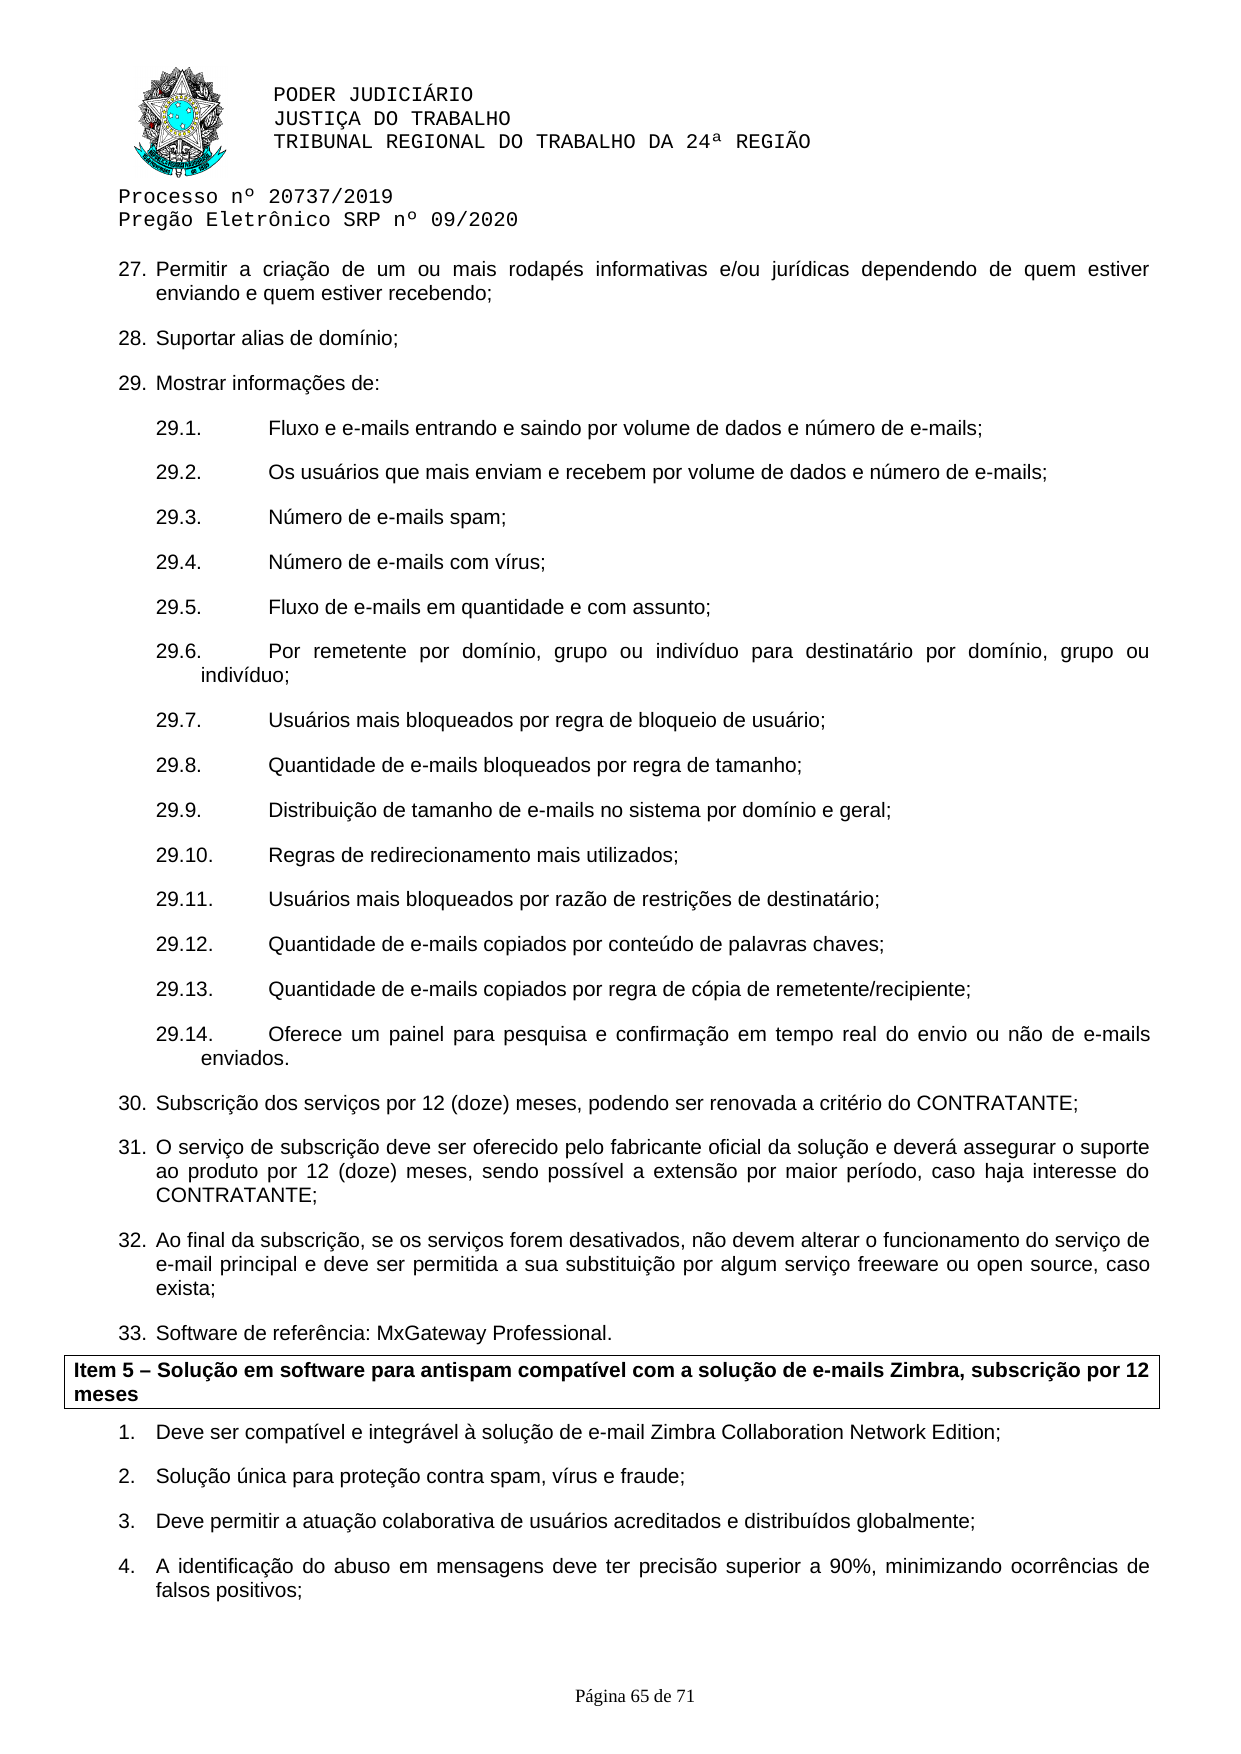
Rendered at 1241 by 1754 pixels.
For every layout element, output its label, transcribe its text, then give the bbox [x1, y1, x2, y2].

list Deve permitir a atuação colaborativa de usuários acreditados e distribuídos globalmente; [118, 1509, 1152, 1533]
list Fluxo e e-mails entrando e saindo por volume de dados e número de e-mails; [156, 415, 1152, 439]
list Permitir a criação de um ou mais rodapés informativas e/ou jurídicas dependendo de quem estiver enviando e quem estiver recebendo; [118, 257, 1152, 305]
text Item 5 – Solução em software para antispam compatível com a solução de e-mails Zimbra, subscrição por 12 meses [65, 1356, 1159, 1408]
list Número de e-mails com vírus; [156, 550, 1152, 574]
list Quantidade de e-mails copiados por conteúdo de palavras chaves; [156, 932, 1152, 956]
list A identificação do abuso em mensagens deve ter precisão superior a 90%, minimizando ocorrências de falsos positivos; [118, 1554, 1152, 1602]
list Mostrar informações de: [118, 371, 1152, 394]
list Suportar alias de domínio; [118, 326, 1152, 350]
list Os usuários que mais enviam e recebem por volume de dados e número de e-mails; [156, 460, 1152, 484]
list Software de referência: MxGateway Professional. [118, 1321, 1152, 1344]
list Distribuição de tamanho de e-mails no sistema por domínio e geral; [156, 798, 1152, 822]
list Por remetente por domínio, grupo ou indivíduo para destinatário por domínio, grupo ou indivíduo; [156, 639, 1152, 687]
list Ao final da subscrição, se os serviços forem desativados, não devem alterar o funcionamento do serviço de e-mail principal e deve ser permitida a sua substituição por algum serviço freeware ou open source, caso exista; [118, 1228, 1152, 1300]
list Usuários mais bloqueados por regra de bloqueio de usuário; [156, 708, 1152, 732]
list Quantidade de e-mails bloqueados por regra de tamanho; [156, 753, 1152, 777]
list Subscrição dos serviços por 12 (doze) meses, podendo ser renovada a critério do CONTRATANTE; [118, 1090, 1152, 1114]
list Usuários mais bloqueados por razão de restrições de destinatário; [156, 887, 1152, 911]
list Número de e-mails spam; [156, 505, 1152, 529]
list Fluxo de e-mails em quantidade e com assunto; [156, 594, 1152, 618]
list Deve ser compatível e integrável à solução de e-mail Zimbra Collaboration Network Edition; [118, 1419, 1152, 1443]
list Quantidade de e-mails copiados por regra de cópia de remetente/recipiente; [156, 977, 1152, 1001]
list O serviço de subscrição deve ser oferecido pelo fabricante oficial da solução e deverá assegurar o suporte ao produto por 12 (doze) meses, sendo possível a extensão por maior período, caso haja interesse do CONTRATANTE; [118, 1135, 1152, 1207]
list Solução única para proteção contra spam, vírus e fraude; [118, 1464, 1152, 1488]
list Oferece um painel para pesquisa e confirmação em tempo real do envio ou não de e-mails enviados. [156, 1022, 1152, 1069]
list Regras de redirecionamento mais utilizados; [156, 842, 1152, 866]
picture [133, 66, 228, 178]
